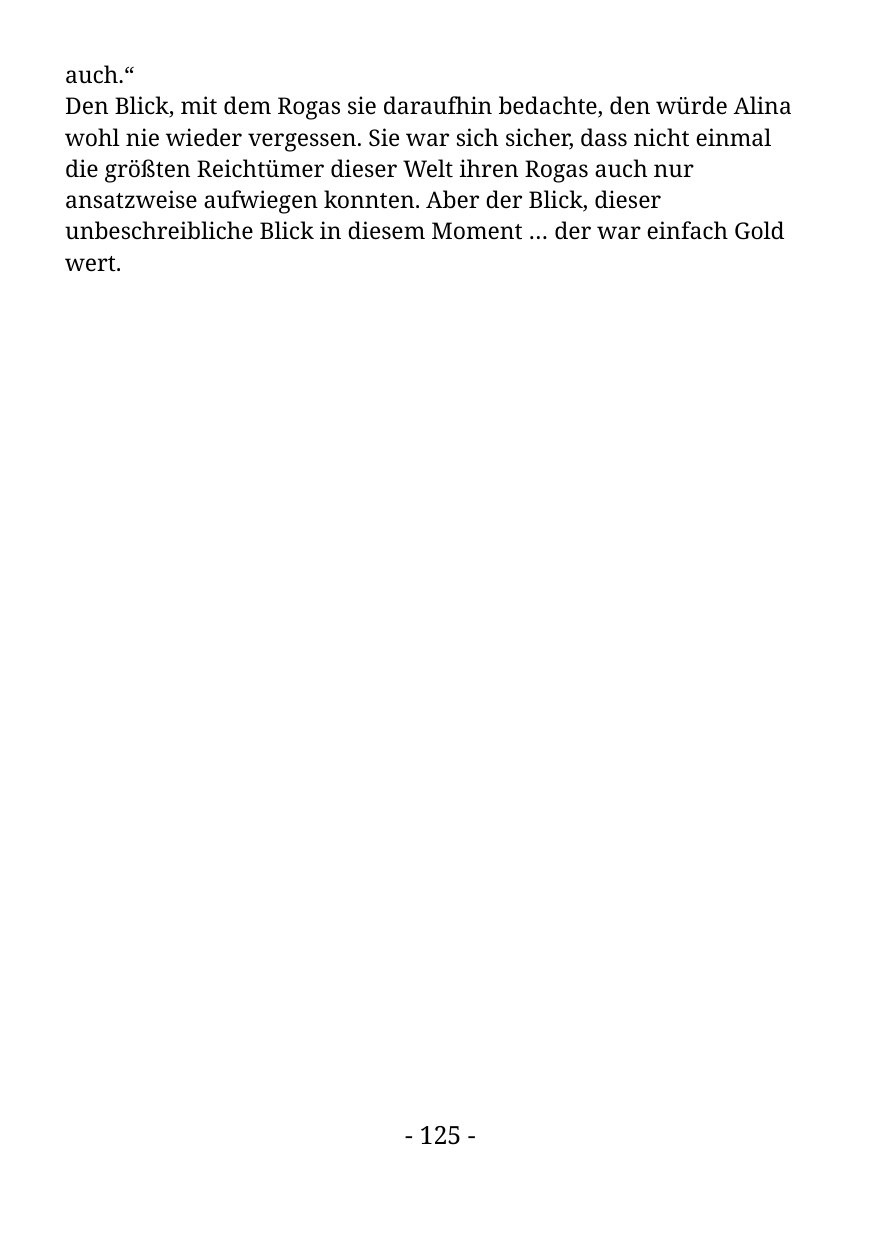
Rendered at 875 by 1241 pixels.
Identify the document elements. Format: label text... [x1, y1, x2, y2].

text auch.“ [65, 59, 809, 90]
text Den Blick, mit dem Rogas sie daraufhin bedachte, den würde Alina wohl nie wieder vergessen. Sie war sich sicher, dass nicht einmal die größten Reichtümer dieser Welt ihren Rogas auch nur ansatzweise aufwiegen konnten. Aber der Blick, dieser unbeschreibliche Blick in diesem Moment … der war einfach Gold wert. [65, 90, 809, 278]
